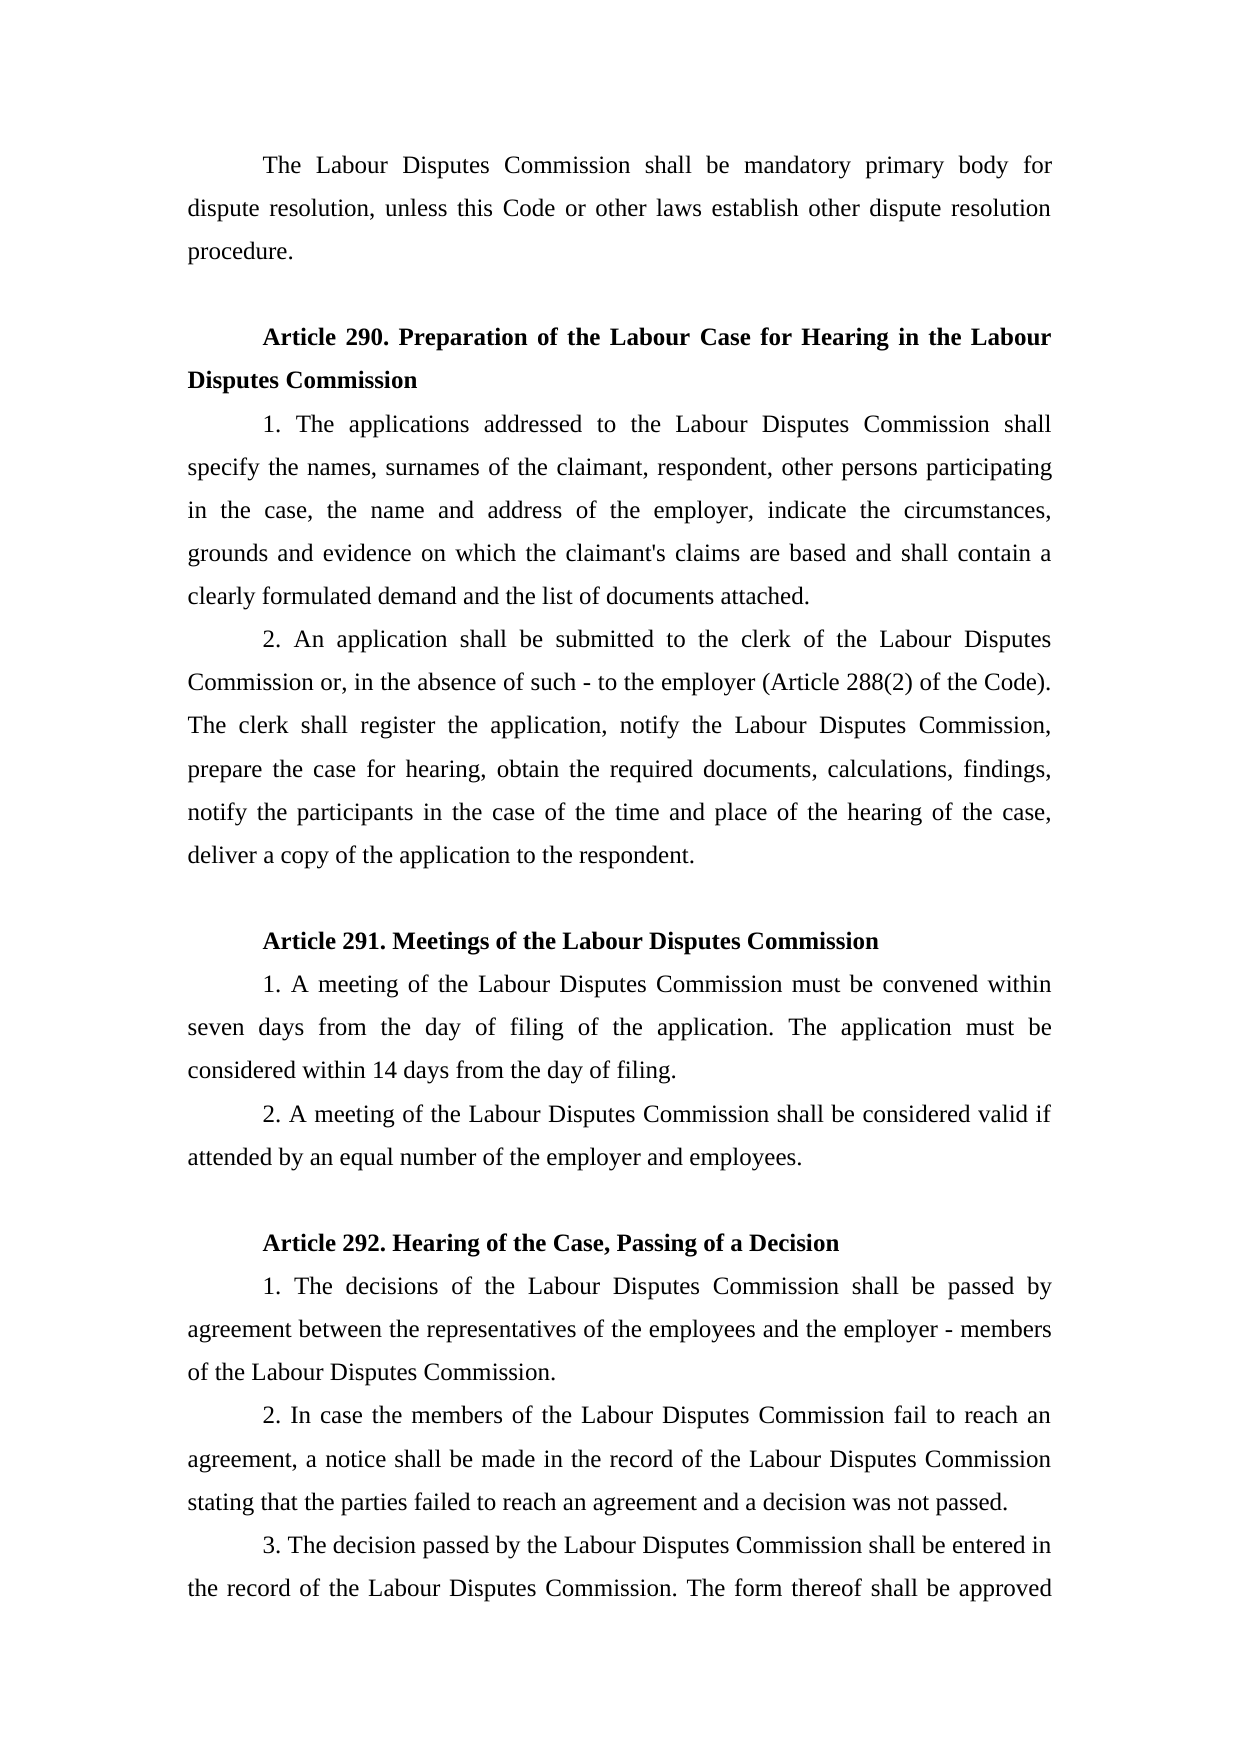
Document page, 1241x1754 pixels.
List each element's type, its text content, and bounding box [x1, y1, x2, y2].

text 1. The decisions of the Labour Disputes Commission shall be passed by agreement between the representatives of the employees and the employer - members of the Labour Disputes Commission. [187, 1271, 1053, 1386]
text 2. In case the members of the Labour Disputes Commission fail to reach an agreement, a notice shall be made in the record of the Labour Disputes Commission stating that the parties failed to reach an agreement and a decision was not passed. [187, 1401, 1053, 1516]
text Article 292. Hearing of the Case, Passing of a Decision [187, 1228, 1053, 1257]
text The Labour Disputes Commission shall be mandatory primary body for dispute resolution, unless this Code or other laws establish other dispute resolution procedure. [187, 150, 1053, 265]
text Article 291. Meetings of the Labour Disputes Commission [187, 926, 1053, 955]
text 1. A meeting of the Labour Disputes Commission must be convened within seven days from the day of filing of the application. The application must be considered within 14 days from the day of filing. [187, 969, 1053, 1084]
text 2. A meeting of the Labour Disputes Commission shall be considered valid if attended by an equal number of the employer and employees. [187, 1099, 1053, 1171]
text 3. The decision passed by the Labour Disputes Commission shall be entered in the record of the Labour Disputes Commission. The form thereof shall be approved [187, 1530, 1053, 1602]
text 1. The applications addressed to the Labour Disputes Commission shall specify the names, surnames of the claimant, respondent, other persons participating in the case, the name and address of the employer, indicate the circumstances, grounds and evidence on which the claimant's claims are based and shall contain a clearly formulated demand and the list of documents attached. [187, 409, 1053, 610]
text Article 290. Preparation of the Labour Case for Hearing in the Labour Disputes Commission [187, 322, 1053, 394]
text 2. An application shall be submitted to the clerk of the Labour Disputes Commission or, in the absence of such - to the employer (Article 288(2) of the Code). The clerk shall register the application, notify the Labour Disputes Commission, prepare the case for hearing, obtain the required documents, calculations, findings, notify the participants in the case of the time and place of the hearing of the case, deliver a copy of the application to the respondent. [187, 624, 1053, 869]
